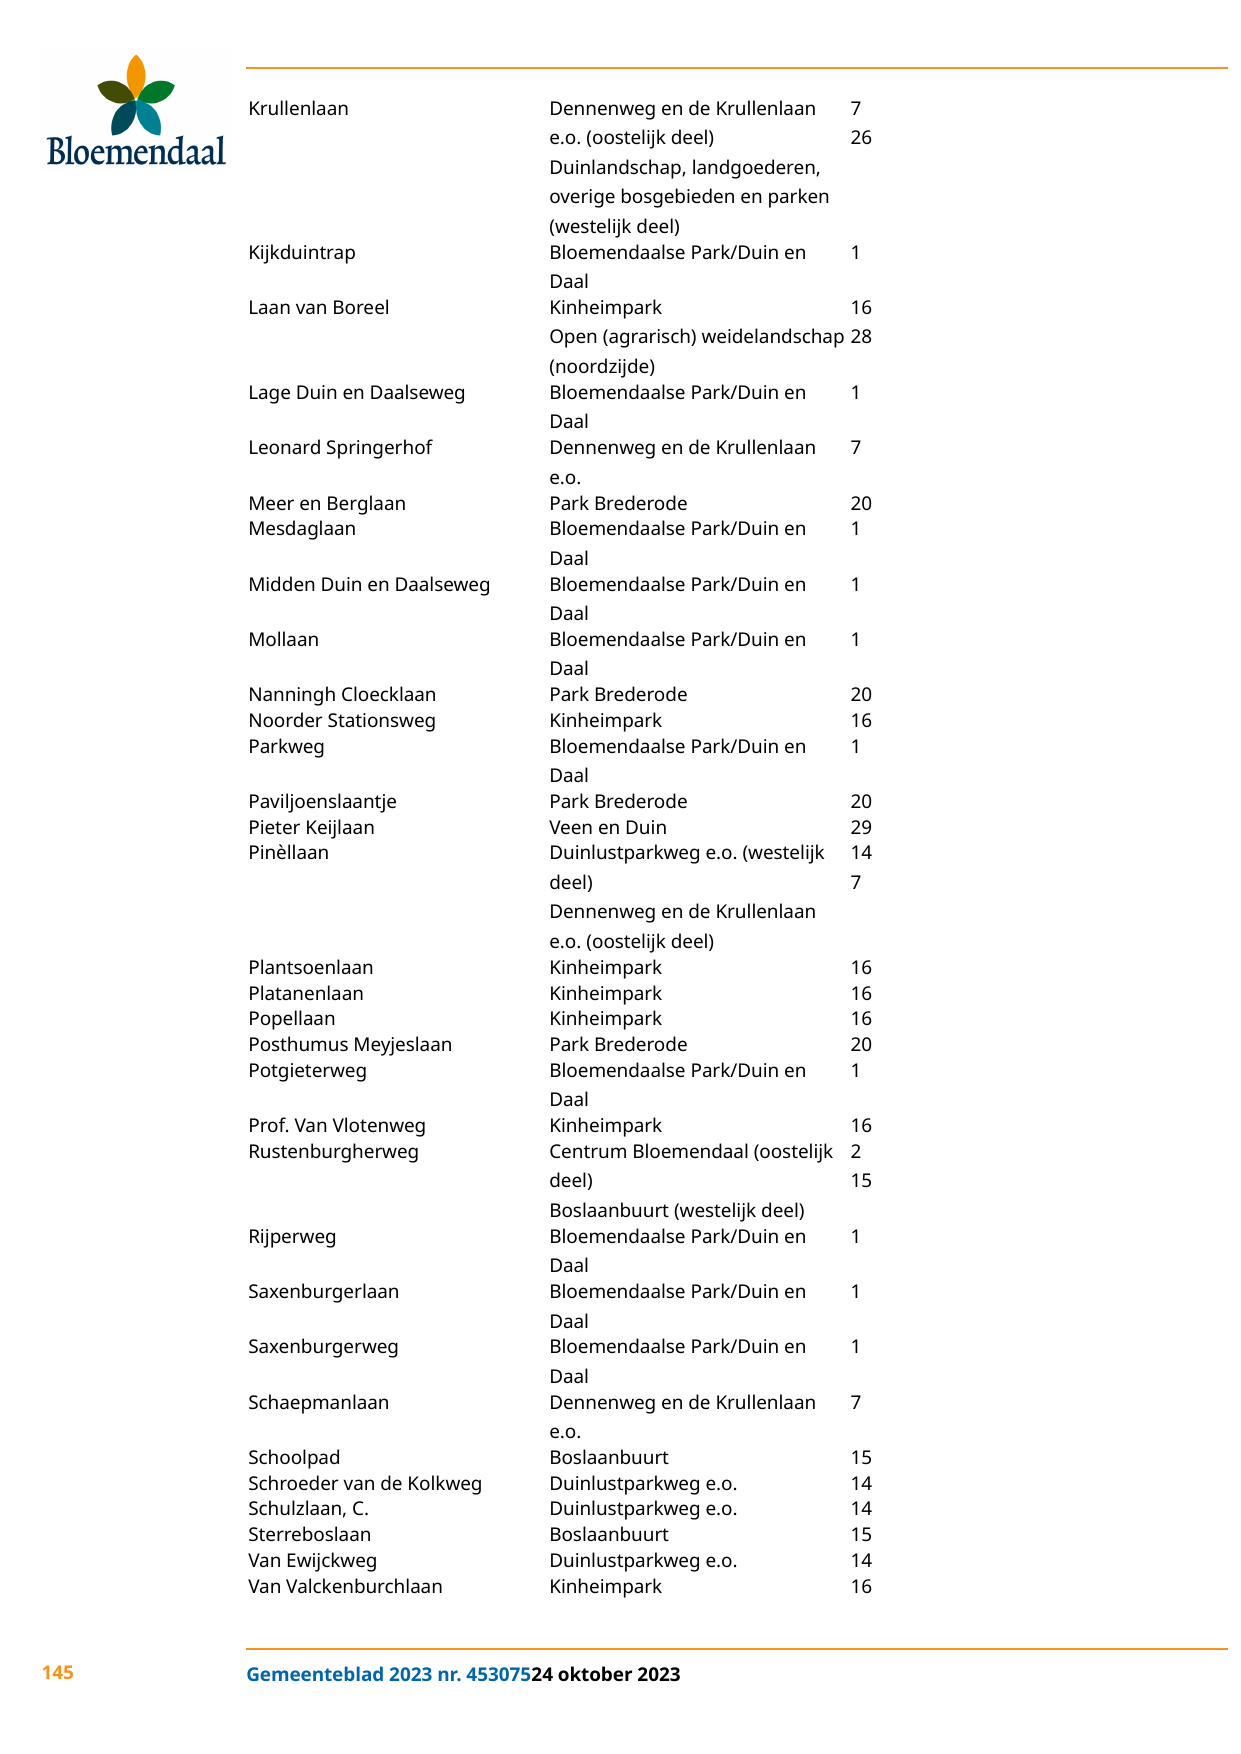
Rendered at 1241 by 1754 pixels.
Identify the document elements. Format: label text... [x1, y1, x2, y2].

table_cell 1 [850, 379, 1152, 434]
picture [41, 47, 231, 172]
table_cell 20 [850, 490, 1152, 515]
table_cell Van Valckenburchlaan [248, 1573, 549, 1598]
table_cell 14 7 [850, 840, 1152, 954]
table_cell Rijperweg [248, 1223, 549, 1278]
table_cell 1 [850, 571, 1152, 626]
table_cell Schaepmanlaan [248, 1389, 549, 1444]
table_cell 1 [850, 1278, 1152, 1333]
table_cell Kinheimpark [549, 954, 850, 980]
table_cell Kijkduintrap [248, 239, 549, 294]
table_cell 1 [850, 1223, 1152, 1278]
table_cell 14 [850, 1470, 1152, 1496]
table_cell Noorder Stationsweg [248, 707, 549, 733]
table_cell Boslaanbuurt [549, 1444, 850, 1470]
table_cell Dennenweg en de Krullenlaan e.o. [549, 434, 850, 490]
table_cell Dennenweg en de Krullenlaan e.o. (oostelijk deel) Duinlandschap, landgoederen, overige bosgebieden en parken (westelijk deel) [549, 95, 850, 239]
table_cell Van Ewijckweg [248, 1547, 549, 1573]
table_cell Kinheimpark [549, 707, 850, 733]
table_cell Kinheimpark Open (agrarisch) weidelandschap (noordzijde) [549, 294, 850, 379]
table_cell Park Brederode [549, 681, 850, 707]
table_cell Duinlustparkweg e.o. [549, 1496, 850, 1521]
table_cell Saxenburgerlaan [248, 1278, 549, 1333]
table_cell Schroeder van de Kolkweg [248, 1470, 549, 1496]
table_cell 15 [850, 1444, 1152, 1470]
table_cell 14 [850, 1547, 1152, 1573]
table_cell 2 15 [850, 1138, 1152, 1223]
table_cell Kinheimpark [549, 1573, 850, 1598]
table_cell Kinheimpark [549, 1006, 850, 1031]
table_cell Duinlustparkweg e.o. [549, 1470, 850, 1496]
table_cell 16 [850, 1573, 1152, 1598]
table_cell 15 [850, 1521, 1152, 1547]
table_cell Popellaan [248, 1006, 549, 1031]
table_cell Pieter Keijlaan [248, 814, 549, 839]
table_cell Midden Duin en Daalseweg [248, 571, 549, 626]
table_cell Park Brederode [549, 1031, 850, 1057]
table_cell 1 [850, 626, 1152, 681]
table_cell Mesdaglaan [248, 515, 549, 571]
table_cell Paviljoenslaantje [248, 788, 549, 814]
table_cell 16 [850, 954, 1152, 980]
table_cell Park Brederode [549, 490, 850, 515]
table_cell Parkweg [248, 733, 549, 788]
table_cell 14 [850, 1496, 1152, 1521]
table_cell 16 [850, 1112, 1152, 1138]
table_cell 16 [850, 707, 1152, 733]
table_cell Boslaanbuurt [549, 1521, 850, 1547]
table_cell 1 [850, 1334, 1152, 1389]
table_cell Sterreboslaan [248, 1521, 549, 1547]
table_cell Dennenweg en de Krullenlaan e.o. [549, 1389, 850, 1444]
table_cell 1 [850, 733, 1152, 788]
table_cell Lage Duin en Daalseweg [248, 379, 549, 434]
table_cell Plantsoenlaan [248, 954, 549, 980]
table_cell Posthumus Meyjeslaan [248, 1031, 549, 1057]
table_cell Bloemendaalse Park/Duin en Daal [549, 1057, 850, 1112]
table_cell 1 [850, 515, 1152, 571]
table_cell Duinlustparkweg e.o. [549, 1547, 850, 1573]
table_cell 29 [850, 814, 1152, 839]
table_cell Bloemendaalse Park/Duin en Daal [549, 1278, 850, 1333]
table_cell 16 28 [850, 294, 1152, 379]
table_cell Kinheimpark [549, 1112, 850, 1138]
table_cell Prof. Van Vlotenweg [248, 1112, 549, 1138]
table_cell 20 [850, 788, 1152, 814]
table_cell 20 [850, 681, 1152, 707]
table_cell Kinheimpark [549, 980, 850, 1006]
table_cell Rustenburgherweg [248, 1138, 549, 1223]
table_cell Bloemendaalse Park/Duin en Daal [549, 1334, 850, 1389]
table_cell 20 [850, 1031, 1152, 1057]
table_cell Nanningh Cloecklaan [248, 681, 549, 707]
table_cell Krullenlaan [248, 95, 549, 239]
table_cell Bloemendaalse Park/Duin en Daal [549, 239, 850, 294]
table_cell Bloemendaalse Park/Duin en Daal [549, 626, 850, 681]
table_cell Leonard Springerhof [248, 434, 549, 490]
table_cell 7 [850, 434, 1152, 490]
table_cell Bloemendaalse Park/Duin en Daal [549, 1223, 850, 1278]
table_cell 16 [850, 1006, 1152, 1031]
table_cell Platanenlaan [248, 980, 549, 1006]
table_cell 7 26 [850, 95, 1152, 239]
table_cell Centrum Bloemendaal (oostelijk deel) Boslaanbuurt (westelijk deel) [549, 1138, 850, 1223]
table_cell Potgieterweg [248, 1057, 549, 1112]
table_cell 1 [850, 1057, 1152, 1112]
table_cell Schulzlaan, C. [248, 1496, 549, 1521]
table_cell Laan van Boreel [248, 294, 549, 379]
table_cell Mollaan [248, 626, 549, 681]
table_cell Duinlustparkweg e.o. (westelijk deel) Dennenweg en de Krullenlaan e.o. (oostelijk deel) [549, 840, 850, 954]
table_cell Bloemendaalse Park/Duin en Daal [549, 571, 850, 626]
table_cell Park Brederode [549, 788, 850, 814]
table_cell Meer en Berglaan [248, 490, 549, 515]
table_cell Saxenburgerweg [248, 1334, 549, 1389]
table_cell Pinèllaan [248, 840, 549, 954]
table_cell 16 [850, 980, 1152, 1006]
table_cell Bloemendaalse Park/Duin en Daal [549, 733, 850, 788]
table_cell Veen en Duin [549, 814, 850, 839]
table_cell Bloemendaalse Park/Duin en Daal [549, 379, 850, 434]
table_cell Bloemendaalse Park/Duin en Daal [549, 515, 850, 571]
table_cell 1 [850, 239, 1152, 294]
table_cell Schoolpad [248, 1444, 549, 1470]
table_cell 7 [850, 1389, 1152, 1444]
